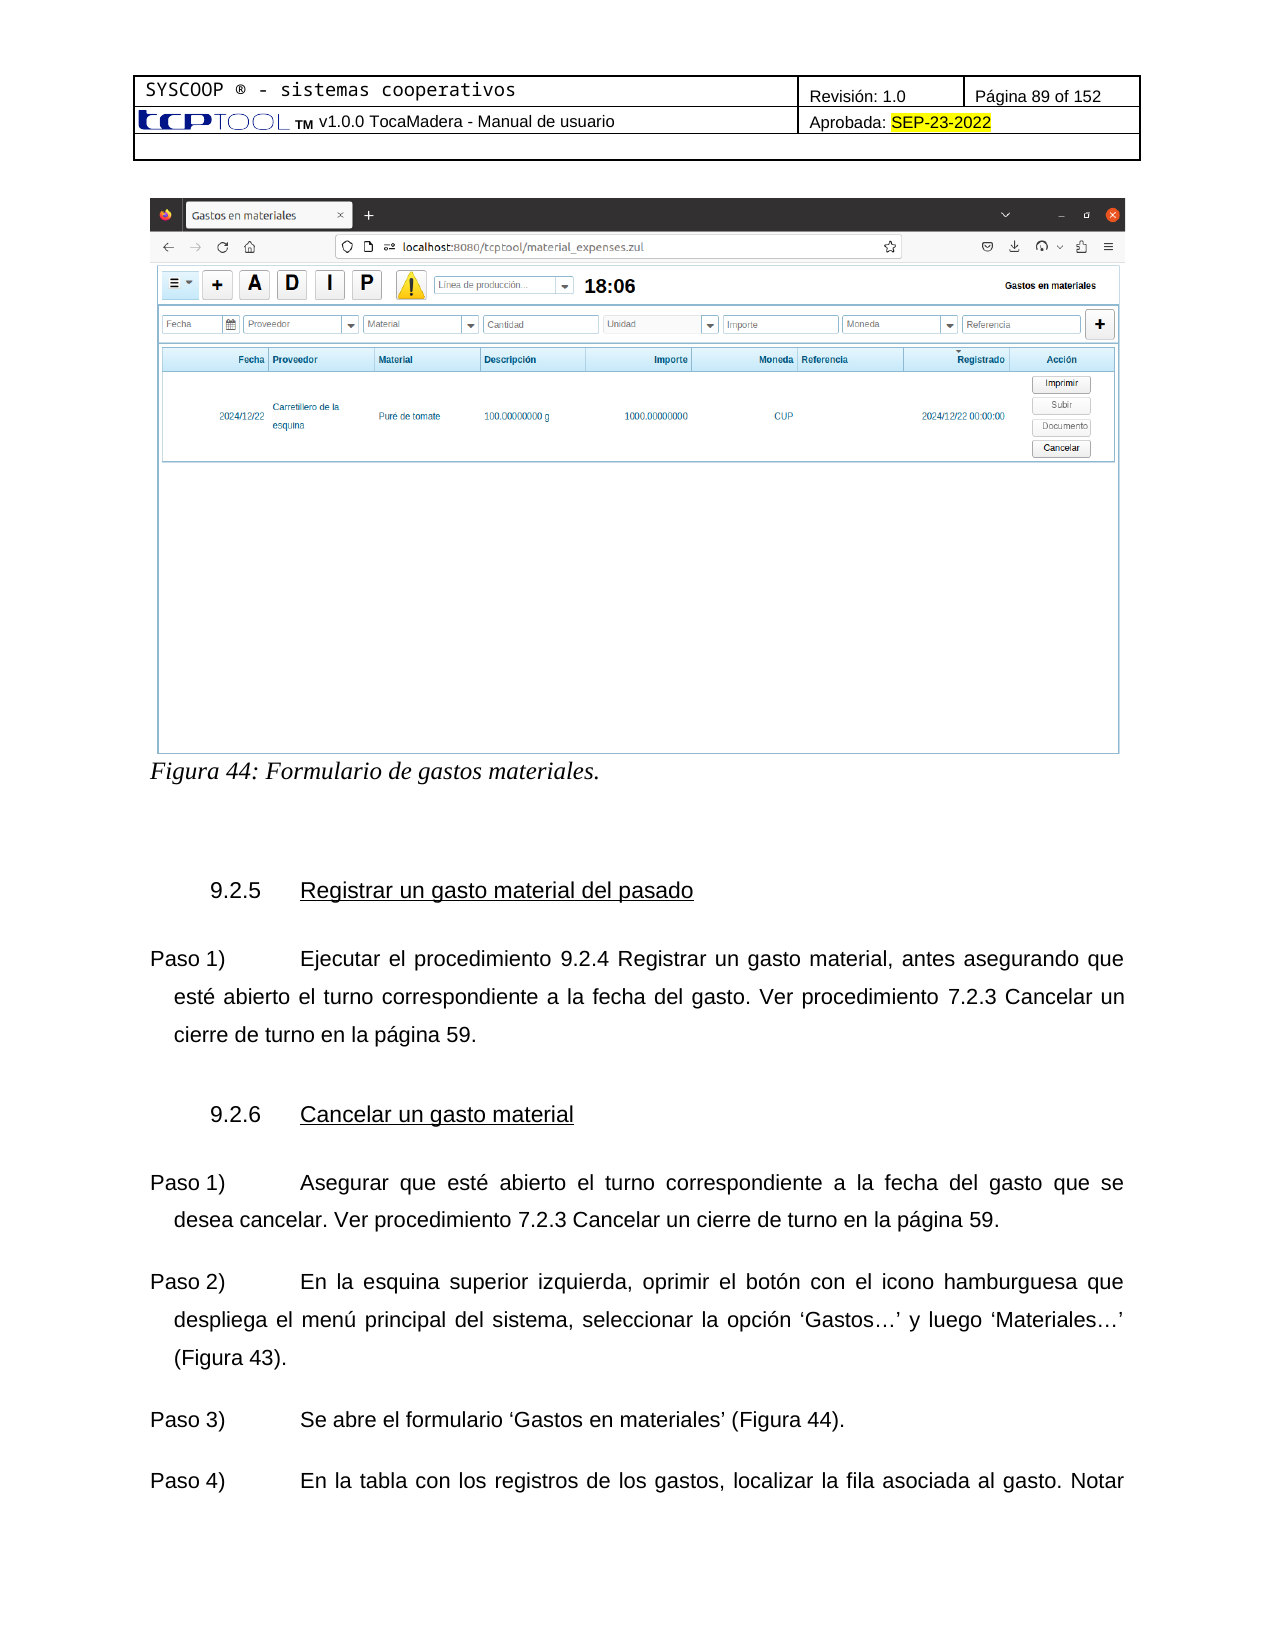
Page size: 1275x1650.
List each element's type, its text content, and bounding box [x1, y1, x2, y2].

text Figura 44: Formulario de gastos materiales. [150, 757, 1125, 785]
list Asegurar que esté abierto el turno correspondiente a la fecha del gasto que se desea cancelar. Ver procedimiento 7.2.3 Cancelar un cierre de turno en la página 59. [150, 1169, 1125, 1233]
picture [150, 198, 1125, 757]
list Se abre el formulario ‘Gastos en materiales’ (Figura 44). [150, 1407, 1125, 1432]
list En la tabla con los registros de los gastos, localizar la fila asociada al gasto. Notar [150, 1468, 1125, 1493]
list En la esquina superior izquierda, oprimir el botón con el icono hamburguesa que despliega el menú principal del sistema, seleccionar la opción ‘Gastos…’ y luego ‘Materiales…’ (Figura 43). [150, 1269, 1125, 1370]
subtitle Registrar un gasto material del pasado [210, 877, 1125, 904]
picture [138, 110, 290, 130]
list Ejecutar el procedimiento 9.2.4 Registrar un gasto material, antes asegurando que esté abierto el turno correspondiente a la fecha del gasto. Ver procedimiento 7.2.3 Cancelar un cierre de turno en la página 59. [150, 946, 1125, 1047]
subtitle Cancelar un gasto material [210, 1101, 1125, 1128]
